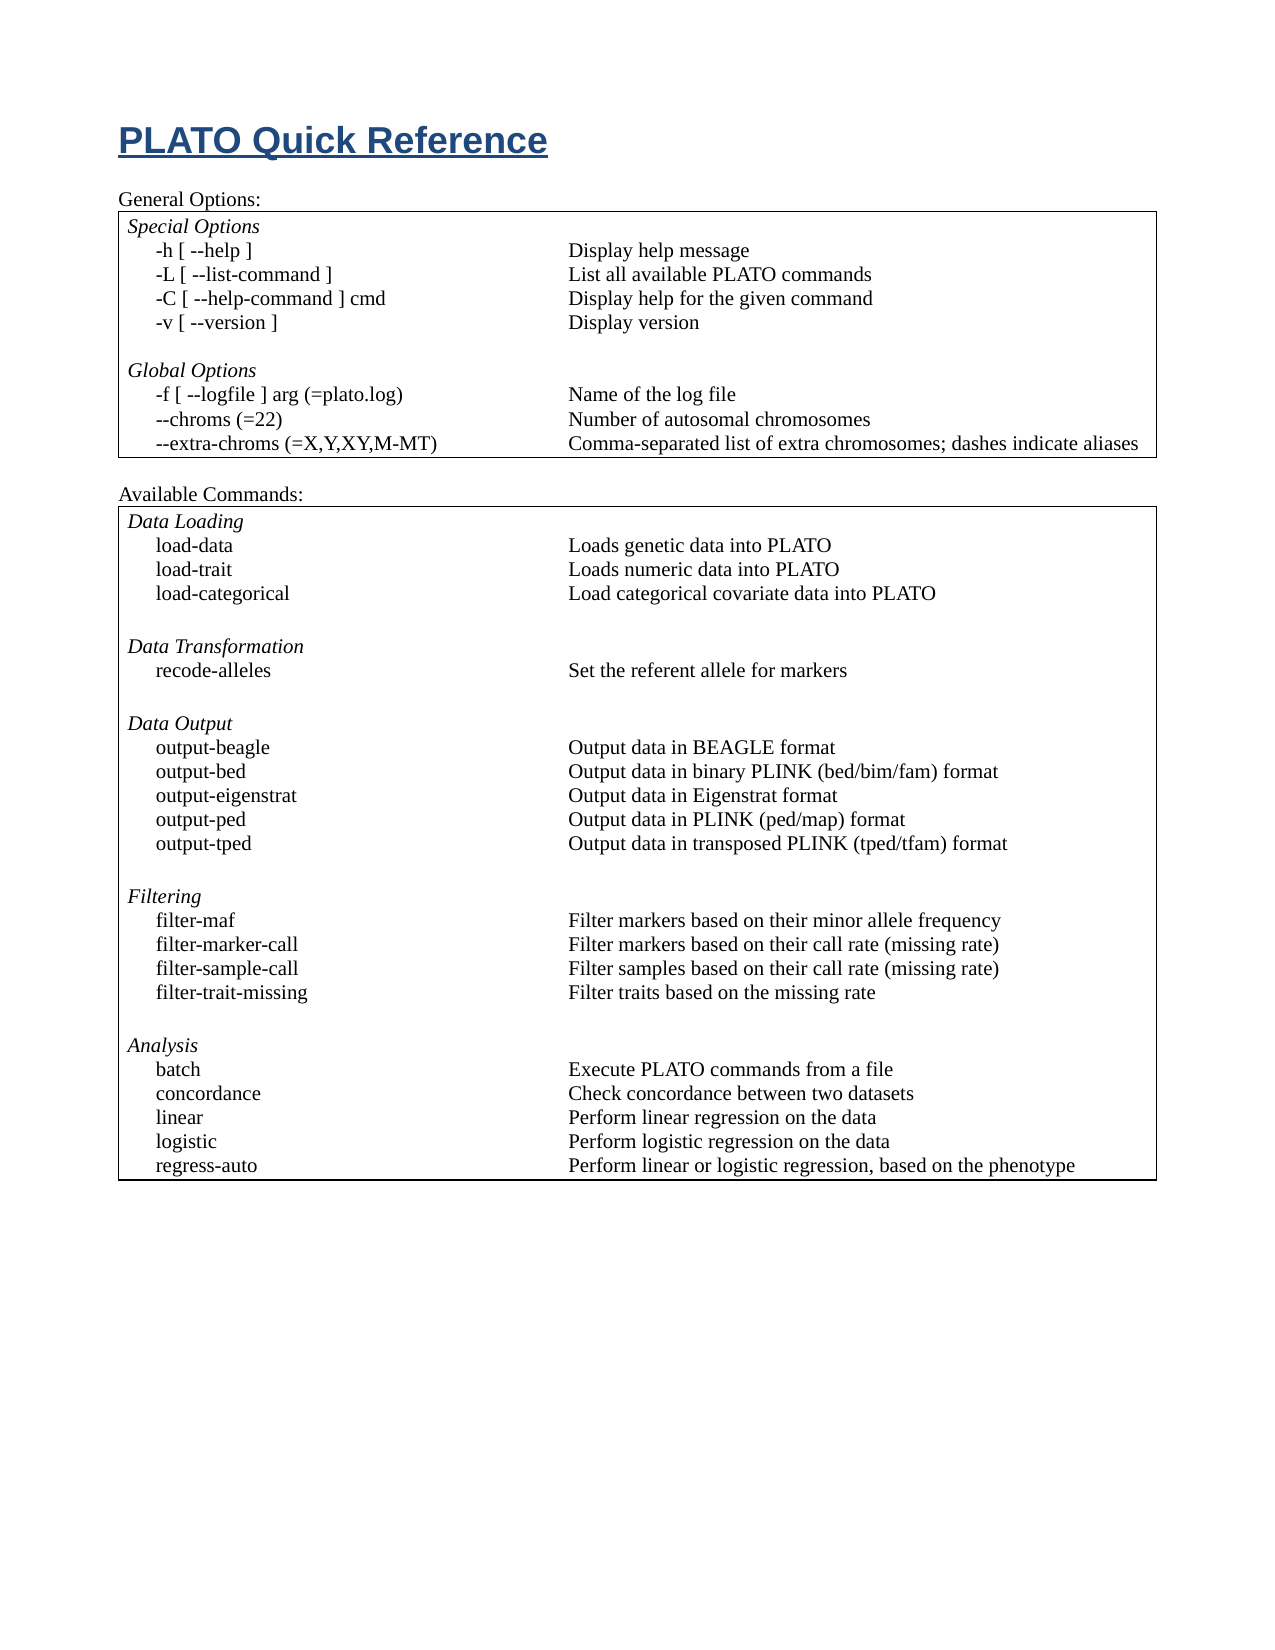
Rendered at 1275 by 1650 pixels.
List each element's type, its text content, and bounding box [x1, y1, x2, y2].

text load-trait Loads numeric data into PLATO [119, 554, 1156, 578]
text Analysis [119, 1030, 1156, 1054]
subtitle PLATO Quick Reference [118, 118, 1157, 161]
text Special Options [119, 212, 1156, 235]
text Data Transformation [119, 631, 1156, 655]
text filter-marker-call Filter markers based on their call rate (missing rate) [119, 929, 1156, 953]
text -f [ --logfile ] arg (=plato.log) Name of the log file [119, 379, 1156, 403]
text Global Options [119, 355, 1156, 379]
text --extra-chroms (=X,Y,XY,M-MT) Comma-separated list of extra chromosomes; dashes indicate aliases [119, 427, 1156, 457]
text -L [ --list-command ] List all available PLATO commands [119, 259, 1156, 283]
text concordance Check concordance between two datasets [119, 1078, 1156, 1102]
text output-beagle Output data in BEAGLE format [119, 732, 1156, 756]
text filter-trait-missing Filter traits based on the missing rate [119, 977, 1156, 1004]
text -C [ --help-command ] cmd Display help for the given command [119, 283, 1156, 307]
text output-eigenstrat Output data in Eigenstrat format [119, 780, 1156, 804]
text --chroms (=22) Number of autosomal chromosomes [119, 403, 1156, 427]
text output-ped Output data in PLINK (ped/map) format [119, 804, 1156, 828]
text Filtering [119, 881, 1156, 905]
text load-data Loads genetic data into PLATO [119, 530, 1156, 554]
text filter-sample-call Filter samples based on their call rate (missing rate) [119, 953, 1156, 977]
text batch Execute PLATO commands from a file [119, 1054, 1156, 1078]
text Available Commands: [118, 482, 1157, 506]
text regress-auto Perform linear or logistic regression, based on the phenotype [119, 1150, 1156, 1179]
text Data Loading [119, 507, 1156, 530]
text logistic Perform logistic regression on the data [119, 1126, 1156, 1150]
text recode-alleles Set the referent allele for markers [119, 655, 1156, 682]
text General Options: [118, 187, 1157, 211]
text linear Perform linear regression on the data [119, 1102, 1156, 1126]
text -v [ --version ] Display version [119, 307, 1156, 334]
text output-bed Output data in binary PLINK (bed/bim/fam) format [119, 756, 1156, 780]
text -h [ --help ] Display help message [119, 235, 1156, 259]
text Data Output [119, 708, 1156, 732]
text filter-maf Filter markers based on their minor allele frequency [119, 905, 1156, 929]
text load-categorical Load categorical covariate data into PLATO [119, 578, 1156, 605]
text output-tped Output data in transposed PLINK (tped/tfam) format [119, 828, 1156, 855]
